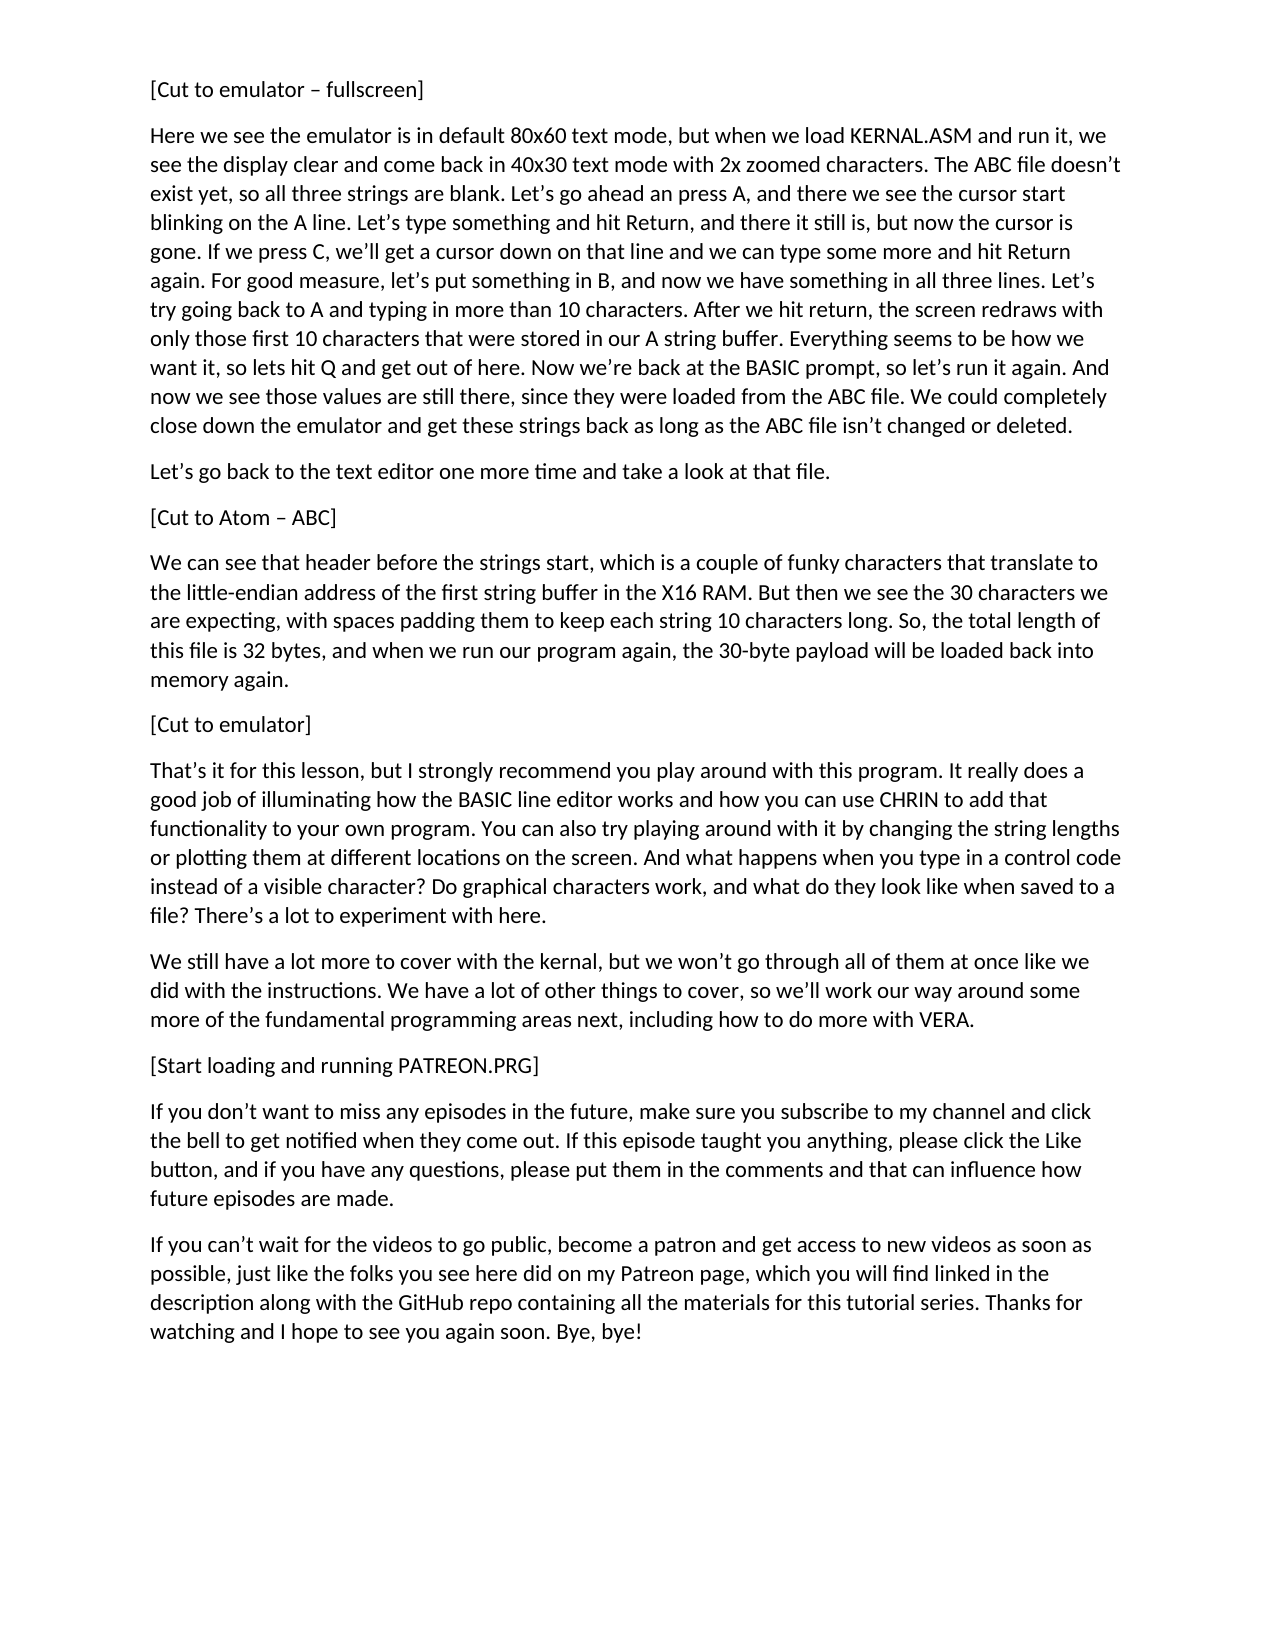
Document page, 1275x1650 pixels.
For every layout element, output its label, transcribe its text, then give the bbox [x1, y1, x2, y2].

text If you can’t wait for the videos to go public, become a patron and get access to new videos as soon as possible, just like the folks you see here did on my Patreon page, which you will find linked in the description along with the GitHub repo containing all the materials for this tutorial series. Thanks for watching and I hope to see you again soon. Bye, bye! [150, 1230, 1125, 1345]
text Here we see the emulator is in default 80x60 text mode, but when we load KERNAL.ASM and run it, we see the display clear and come back in 40x30 text mode with 2x zoomed characters. The ABC file doesn’t exist yet, so all three strings are blank. Let’s go ahead an press A, and there we see the cursor start blinking on the A line. Let’s type something and hit Return, and there it still is, but now the cursor is gone. If we press C, we’ll get a cursor down on that line and we can type some more and hit Return again. For good measure, let’s put something in B, and now we have something in all three lines. Let’s try going back to A and typing in more than 10 characters. After we hit return, the screen redraws with only those first 10 characters that were stored in our A string buffer. Everything seems to be how we want it, so lets hit Q and get out of here. Now we’re back at the BASIC prompt, so let’s run it again. And now we see those values are still there, since they were loaded from the ABC file. We could completely close down the emulator and get these strings back as long as the ABC file isn’t changed or deleted. [150, 121, 1125, 439]
text Let’s go back to the text editor one more time and take a look at that file. [150, 457, 1125, 485]
text [Cut to emulator – fullscreen] [150, 75, 1125, 103]
text [Cut to emulator] [150, 711, 1125, 738]
text We still have a lot more to cover with the kernal, but we won’t go through all of them at once like we did with the instructions. We have a lot of other things to cover, so we’ll work our way around some more of the fundamental programming areas next, including how to do more with VERA. [150, 947, 1125, 1033]
text [Cut to Atom – ABC] [150, 503, 1125, 531]
text [Start loading and running PATREON.PRG] [150, 1051, 1125, 1079]
text We can see that header before the strings start, which is a couple of funky characters that translate to the little-endian address of the first string buffer in the X16 RAM. But then we see the 30 characters we are expecting, with spaces padding them to keep each string 10 characters long. So, the total length of this file is 32 bytes, and when we run our program again, the 30-byte payload will be loaded back into memory again. [150, 548, 1125, 693]
text If you don’t want to miss any episodes in the future, make sure you subscribe to my channel and click the bell to get notified when they come out. If this episode taught you anything, please click the Like button, and if you have any questions, please put them in the comments and that can influence how future episodes are made. [150, 1097, 1125, 1212]
text That’s it for this lesson, but I strongly recommend you play around with this program. It really does a good job of illuminating how the BASIC line editor works and how you can use CHRIN to add that functionality to your own program. You can also try playing around with it by changing the string lengths or plotting them at different locations on the screen. And what happens when you type in a control code instead of a visible character? Do graphical characters work, and what do they look like when saved to a file? There’s a lot to experiment with here. [150, 756, 1125, 929]
